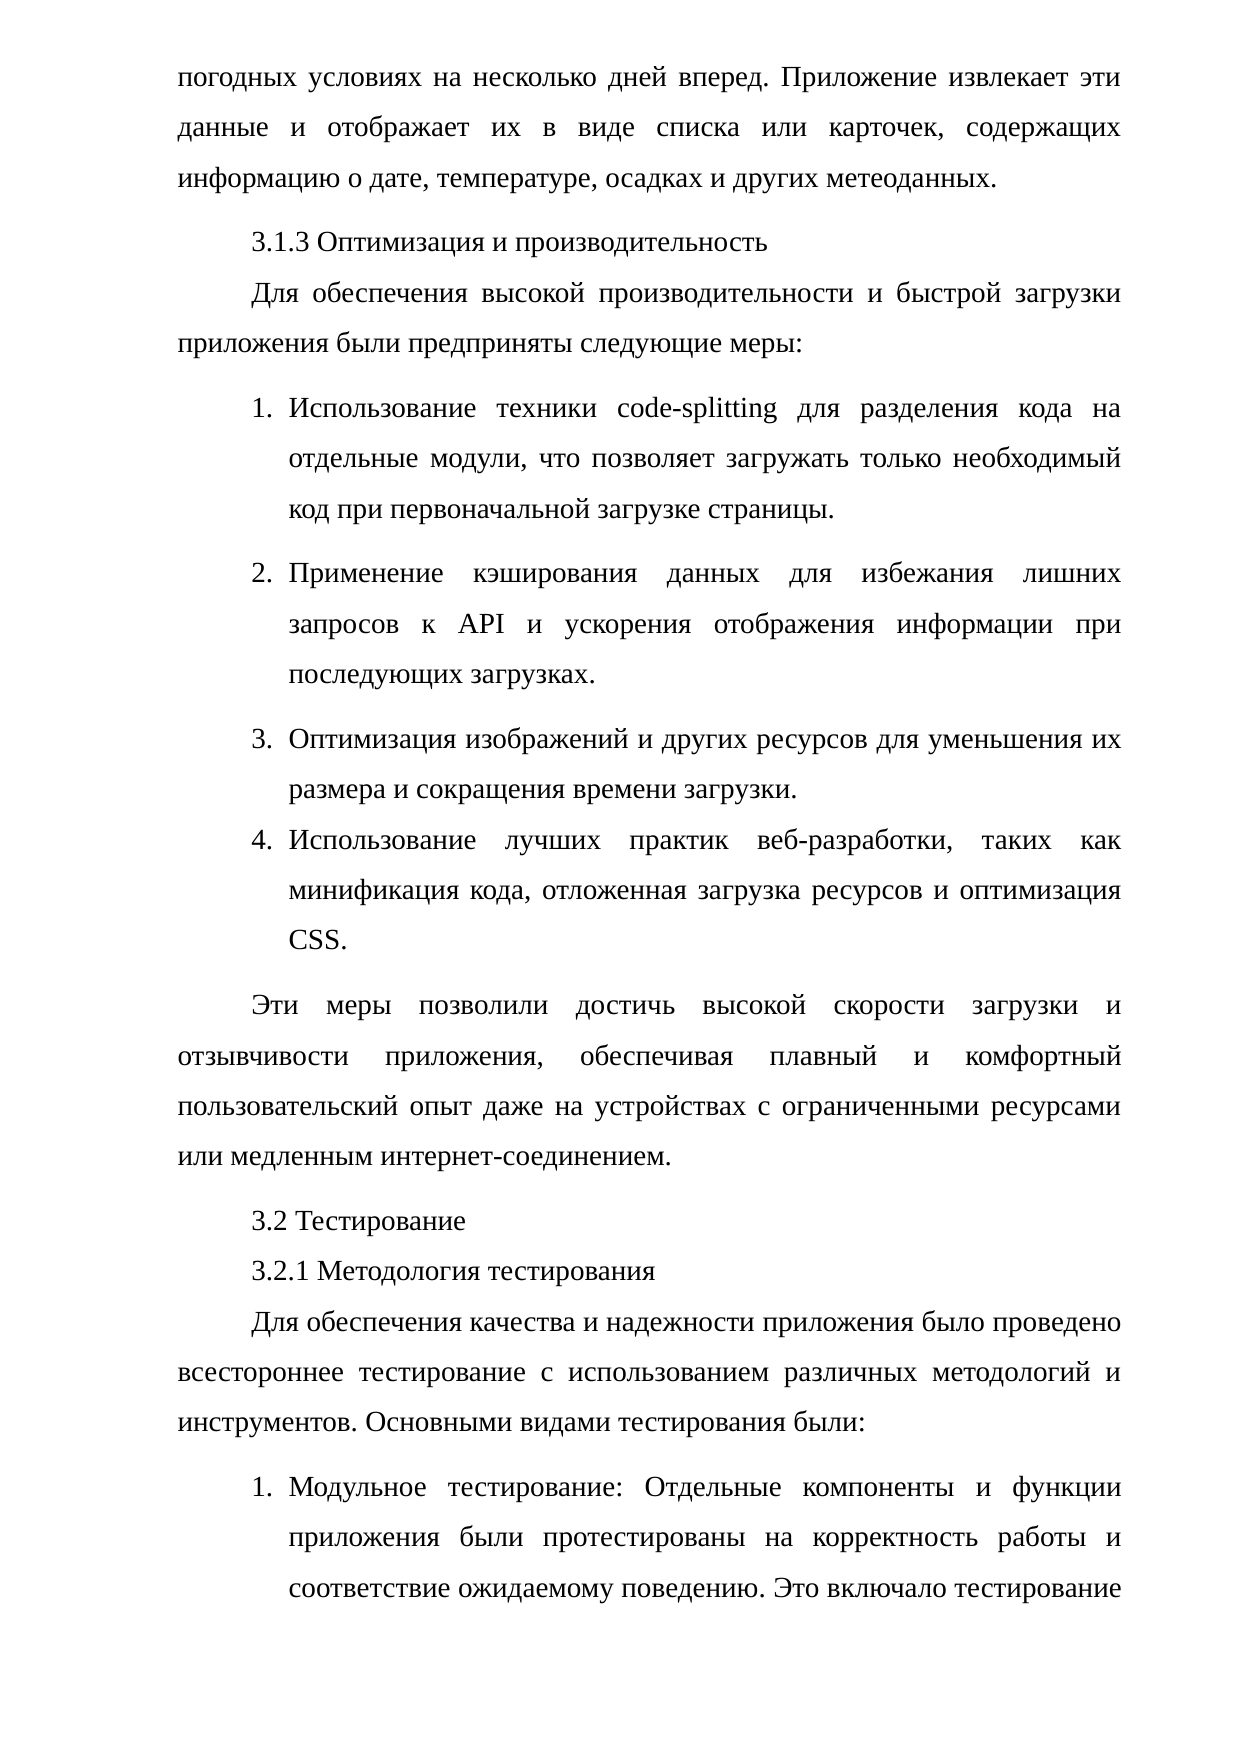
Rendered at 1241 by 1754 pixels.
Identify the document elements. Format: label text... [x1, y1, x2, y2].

text Эти меры позволили достичь высокой скорости загрузки и отзывчивости приложения, обеспечивая плавный и комфортный пользовательский опыт даже на устройствах с ограниченными ресурсами или медленным интернет-соединением. [177, 987, 1122, 1172]
list Использование техники code-splitting для разделения кода на отдельные модули, что позволяет загружать только необходимый код при первоначальной загрузке страницы. [251, 390, 1122, 524]
list Использование лучших практик веб-разработки, таких как минификация кода, отложенная загрузка ресурсов и оптимизация CSS. [251, 822, 1122, 956]
list Применение кэширования данных для избежания лишних запросов к API и ускорения отображения информации при последующих загрузках. [251, 556, 1122, 690]
subtitle 3.2 Тестирование [251, 1203, 1122, 1237]
text Для обеспечения качества и надежности приложения было проведено всестороннее тестирование с использованием различных методологий и инструментов. Основными видами тестирования были: [177, 1304, 1122, 1438]
text погодных условиях на несколько дней вперед. Приложение извлекает эти данные и отображает их в виде списка или карточек, содержащих информацию о дате, температуре, осадках и других метеоданных. [177, 59, 1122, 193]
list Оптимизация изображений и других ресурсов для уменьшения их размера и сокращения времени загрузки. [251, 721, 1122, 805]
subtitle 3.1.3 Оптимизация и производительность [177, 224, 1122, 258]
subtitle 3.2.1 Методология тестирования [177, 1253, 1122, 1287]
list Модульное тестирование: Отдельные компоненты и функции приложения были протестированы на корректность работы и соответствие ожидаемому поведению. Это включало тестирование [251, 1469, 1122, 1603]
text Для обеспечения высокой производительности и быстрой загрузки приложения были предприняты следующие меры: [177, 275, 1122, 359]
